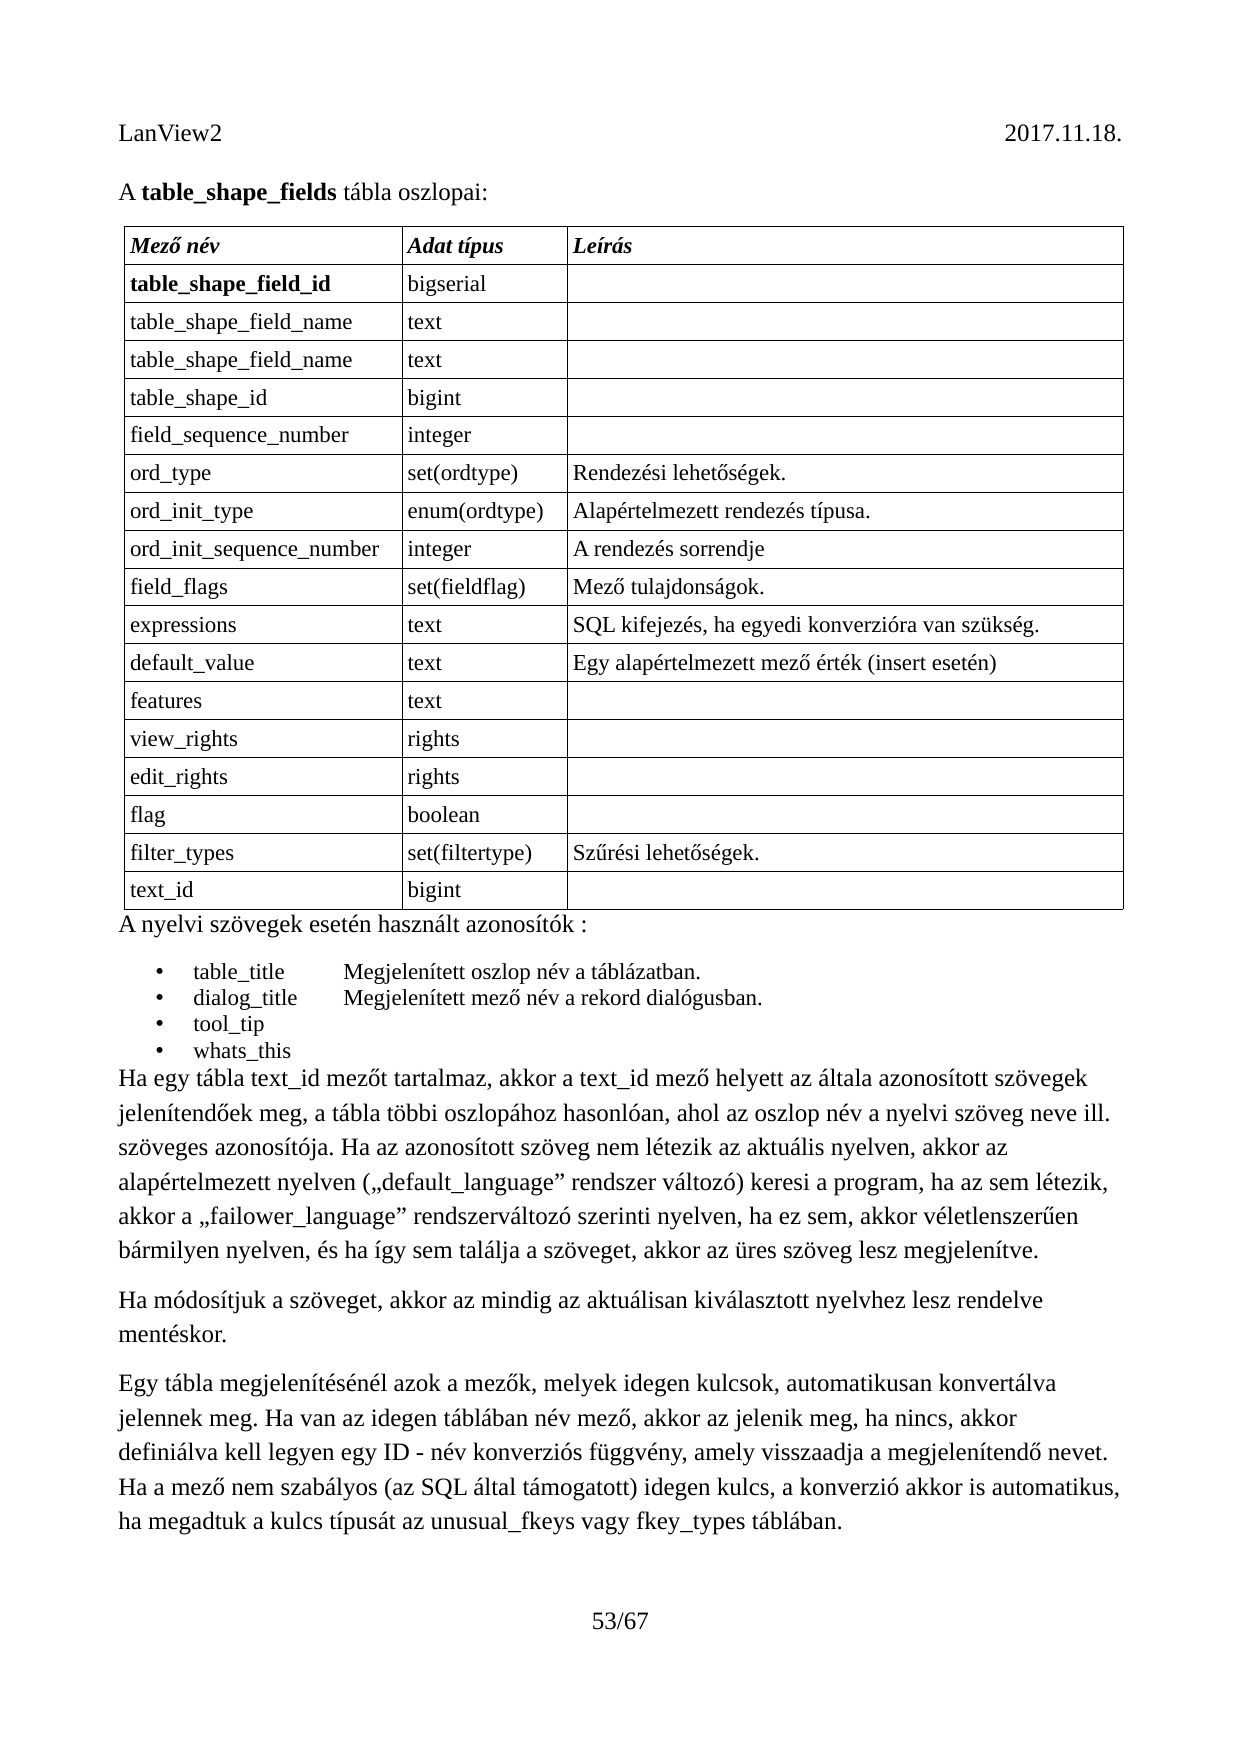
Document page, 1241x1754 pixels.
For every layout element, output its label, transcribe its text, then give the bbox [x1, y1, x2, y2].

table_cell filter_types [125, 834, 402, 871]
table_cell view_rights [125, 720, 402, 757]
table_cell flag [125, 796, 402, 833]
table_cell boolean [403, 796, 567, 833]
table_cell [568, 682, 1123, 719]
table_cell default_value [125, 644, 402, 681]
table_cell ord_type [125, 455, 402, 492]
table_cell Egy alapértelmezett mező érték (insert esetén) [568, 644, 1123, 681]
table_cell set(fieldflag) [403, 569, 567, 605]
table_cell A rendezés sorrendje [568, 531, 1123, 567]
table_cell bigint [403, 379, 567, 416]
table_cell table_shape_id [125, 379, 402, 416]
table_header Mező név [125, 227, 402, 264]
list tool_tip [156, 1011, 1122, 1037]
table_cell [568, 303, 1123, 340]
text Egy tábla megjelenítésénél azok a mezők, melyek idegen kulcsok, automatikusan konvertálva jelennek meg. Ha van az idegen táblában név mező, akkor az jelenik meg, ha nincs, akkor definiálva kell legyen egy ID - név konverziós függvény, amely visszaadja a megjelenítendő nevet. Ha a mező nem szabályos (az SQL által támogatott) idegen kulcs, a konverzió akkor is automatikus, ha megadtuk a kulcs típusát az unusual_fkeys vagy fkey_types táblában. [118, 1368, 1122, 1535]
table_header Leírás [568, 227, 1123, 264]
table_cell [568, 796, 1123, 833]
table_cell [568, 379, 1123, 416]
table_cell text_id [125, 872, 402, 909]
table_cell table_shape_field_name [125, 341, 402, 378]
table_cell expressions [125, 606, 402, 643]
table_cell table_shape_field_id [125, 265, 402, 302]
table_cell integer [403, 531, 567, 567]
table_cell Mező tulajdonságok. [568, 569, 1123, 605]
text A table_shape_fields tábla oszlopai: [118, 177, 1122, 206]
table_cell integer [403, 417, 567, 454]
table_cell [568, 872, 1123, 909]
list dialog_title Megjelenített mező név a rekord dialógusban. [156, 984, 1122, 1011]
text Ha egy tábla text_id mezőt tartalmaz, akkor a text_id mező helyett az általa azonosított szövegek jelenítendőek meg, a tábla többi oszlopához hasonlóan, ahol az oszlop név a nyelvi szöveg neve ill. szöveges azonosítója. Ha az azonosított szöveg nem létezik az aktuális nyelven, akkor az alapértelmezett nyelven („default_language” rendszer változó) keresi a program, ha az sem létezik, akkor a „failower_language” rendszerváltozó szerinti nyelven, ha ez sem, akkor véletlenszerűen bármilyen nyelven, és ha így sem találja a szöveget, akkor az üres szöveg lesz megjelenítve. [118, 1063, 1122, 1264]
table_cell [568, 341, 1123, 378]
text A nyelvi szövegek esetén használt azonosítók : [118, 909, 1122, 937]
list whats_this [156, 1037, 1122, 1063]
table_cell ord_init_sequence_number [125, 531, 402, 567]
table_cell bigserial [403, 265, 567, 302]
table_cell set(ordtype) [403, 455, 567, 492]
table_cell text [403, 682, 567, 719]
table_cell Alapértelmezett rendezés típusa. [568, 493, 1123, 529]
table_cell ord_init_type [125, 493, 402, 529]
table_cell [568, 265, 1123, 302]
table_cell set(filtertype) [403, 834, 567, 871]
table_cell Szűrési lehetőségek. [568, 834, 1123, 871]
table_cell [568, 720, 1123, 757]
table_cell field_flags [125, 569, 402, 605]
list table_title Megjelenített oszlop név a táblázatban. [156, 958, 1122, 984]
table_cell [568, 417, 1123, 454]
table_cell Rendezési lehetőségek. [568, 455, 1123, 492]
table_cell edit_rights [125, 758, 402, 795]
table_cell bigint [403, 872, 567, 909]
table_cell features [125, 682, 402, 719]
table_cell text [403, 644, 567, 681]
table_cell enum(ordtype) [403, 493, 567, 529]
table_cell table_shape_field_name [125, 303, 402, 340]
table_cell [568, 758, 1123, 795]
table_header Adat típus [403, 227, 567, 264]
table_cell text [403, 303, 567, 340]
table_cell text [403, 341, 567, 378]
table_cell field_sequence_number [125, 417, 402, 454]
table_cell rights [403, 720, 567, 757]
table_cell SQL kifejezés, ha egyedi konverzióra van szükség. [568, 606, 1123, 643]
table_cell text [403, 606, 567, 643]
text Ha módosítjuk a szöveget, akkor az mindig az aktuálisan kiválasztott nyelvhez lesz rendelve mentéskor. [118, 1285, 1122, 1348]
table_cell rights [403, 758, 567, 795]
